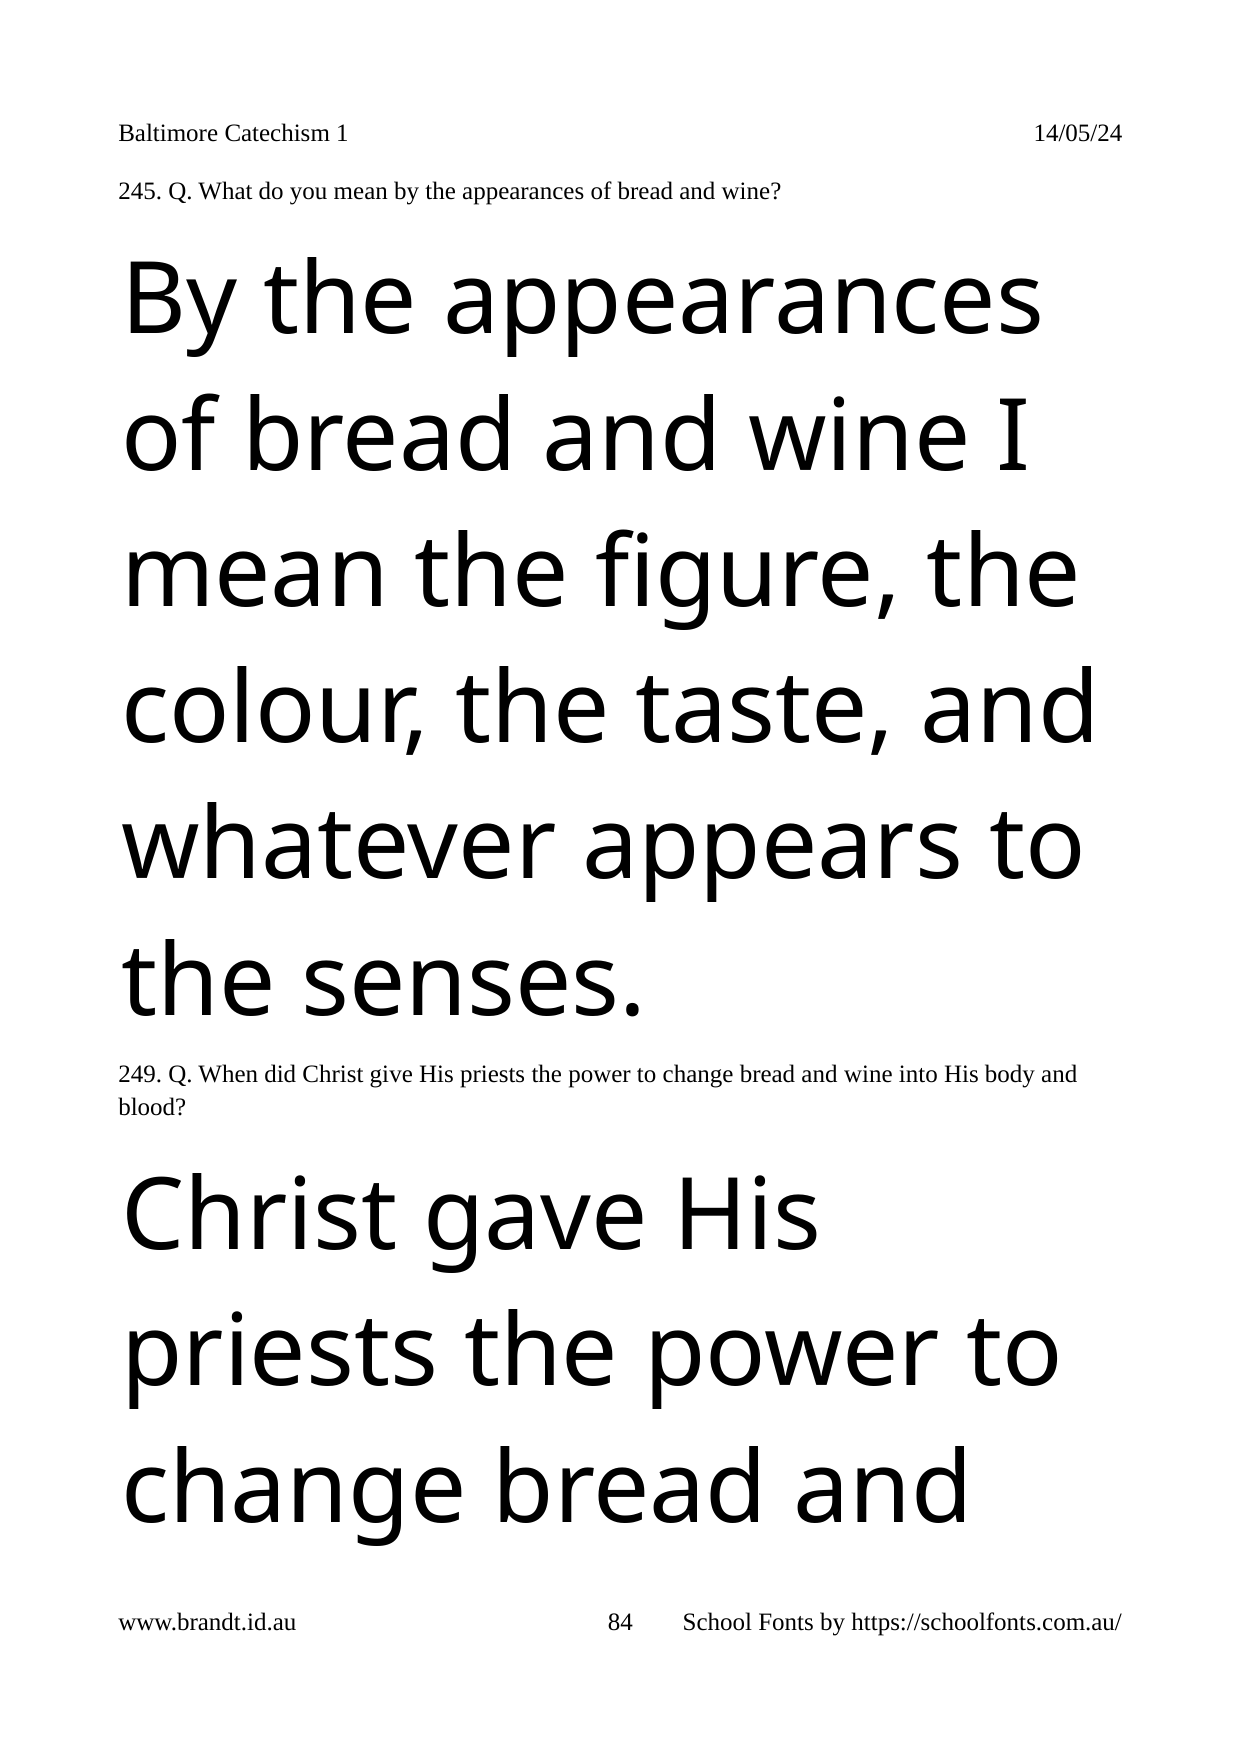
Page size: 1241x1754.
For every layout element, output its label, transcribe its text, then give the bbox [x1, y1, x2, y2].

text 249. Q. When did Christ give His priests the power to change bread and wine into His body and blood? [118, 1059, 1122, 1121]
text By the appearances of bread and wine I mean the figure, the colour, the taste, and whatever appears to the senses. [118, 224, 1122, 1047]
text Christ gave His priests the power to change bread and [118, 1140, 1122, 1554]
text 245. Q. What do you mean by the appearances of bread and wine? [118, 176, 1122, 205]
